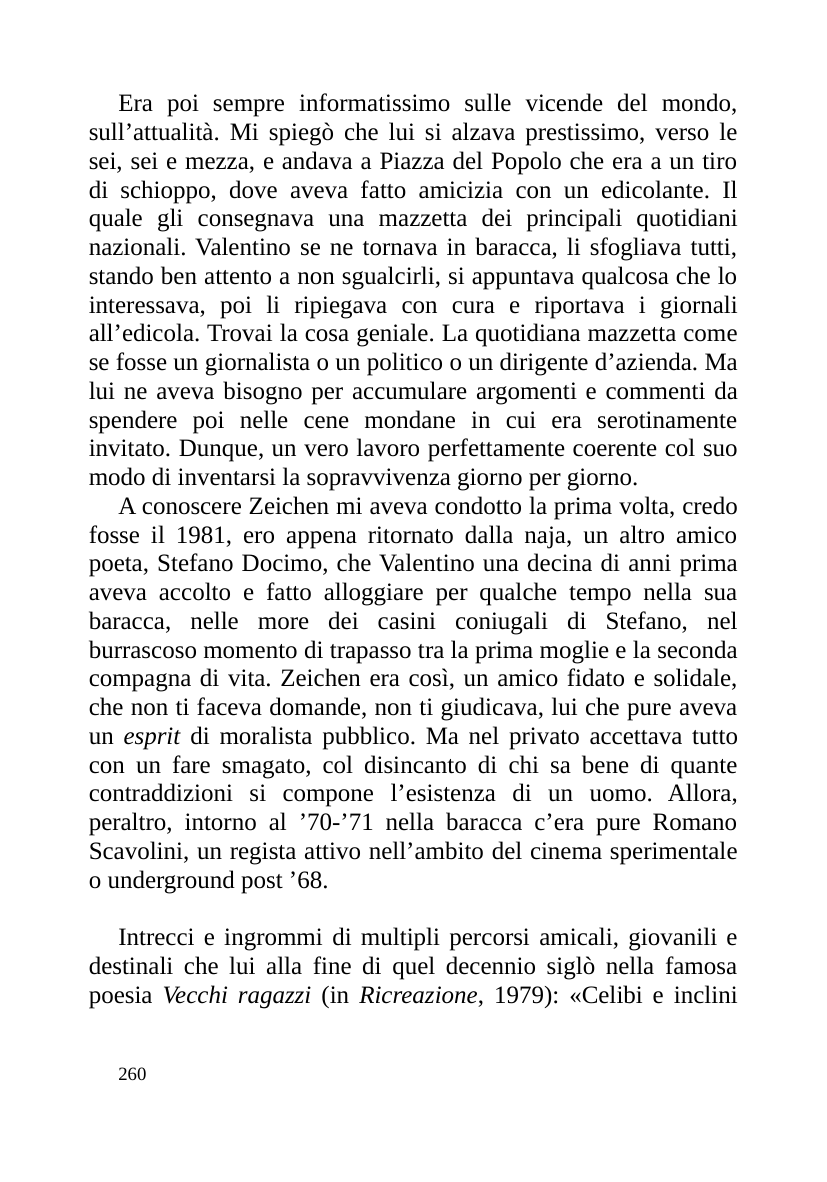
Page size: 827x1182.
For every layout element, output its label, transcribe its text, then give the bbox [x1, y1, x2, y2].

text Era poi sempre informatissimo sulle vicende del mondo, sull’attualità. Mi spiegò che lui si alzava prestissimo, verso le sei, sei e mezza, e andava a Piazza del Popolo che era a un tiro di schioppo, dove aveva fatto amicizia con un edicolante. Il quale gli consegnava una mazzetta dei principali quotidiani nazionali. Valentino se ne tornava in baracca, li sfogliava tutti, stando ben attento a non sgualcirli, si appuntava qualcosa che lo interessava, poi li ripiegava con cura e riportava i giornali all’edicola. Trovai la cosa geniale. La quotidiana mazzetta come se fosse un giornalista o un politico o un dirigente d’azienda. Ma lui ne aveva bisogno per accumulare argomenti e commenti da spendere poi nelle cene mondane in cui era serotinamente invitato. Dunque, un vero lavoro perfettamente coerente col suo modo di inventarsi la sopravvivenza giorno per giorno. [88, 88, 738, 491]
text Intrecci e ingrommi di multipli percorsi amicali, giovanili e destinali che lui alla fine di quel decennio siglò nella famosa poesia Vecchi ragazzi (in Ricreazione, 1979): «Celibi e inclini [88, 922, 738, 1008]
text A conoscere Zeichen mi aveva condotto la prima volta, credo fosse il 1981, ero appena ritornato dalla naja, un altro amico poeta, Stefano Docimo, che Valentino una decina di anni prima aveva accolto e fatto alloggiare per qualche tempo nella sua baracca, nelle more dei casini coniugali di Stefano, nel burrascoso momento di trapasso tra la prima moglie e la seconda compagna di vita. Zeichen era così, un amico fidato e solidale, che non ti faceva domande, non ti giudicava, lui che pure aveva un esprit di moralista pubblico. Ma nel privato accettava tutto con un fare smagato, col disincanto di chi sa bene di quante contraddizioni si compone l’esistenza di un uomo. Allora, peraltro, intorno al ’70-’71 nella baracca c’era pure Romano Scavolini, un regista attivo nell’ambito del cinema sperimentale o underground post ’68. [88, 491, 738, 893]
